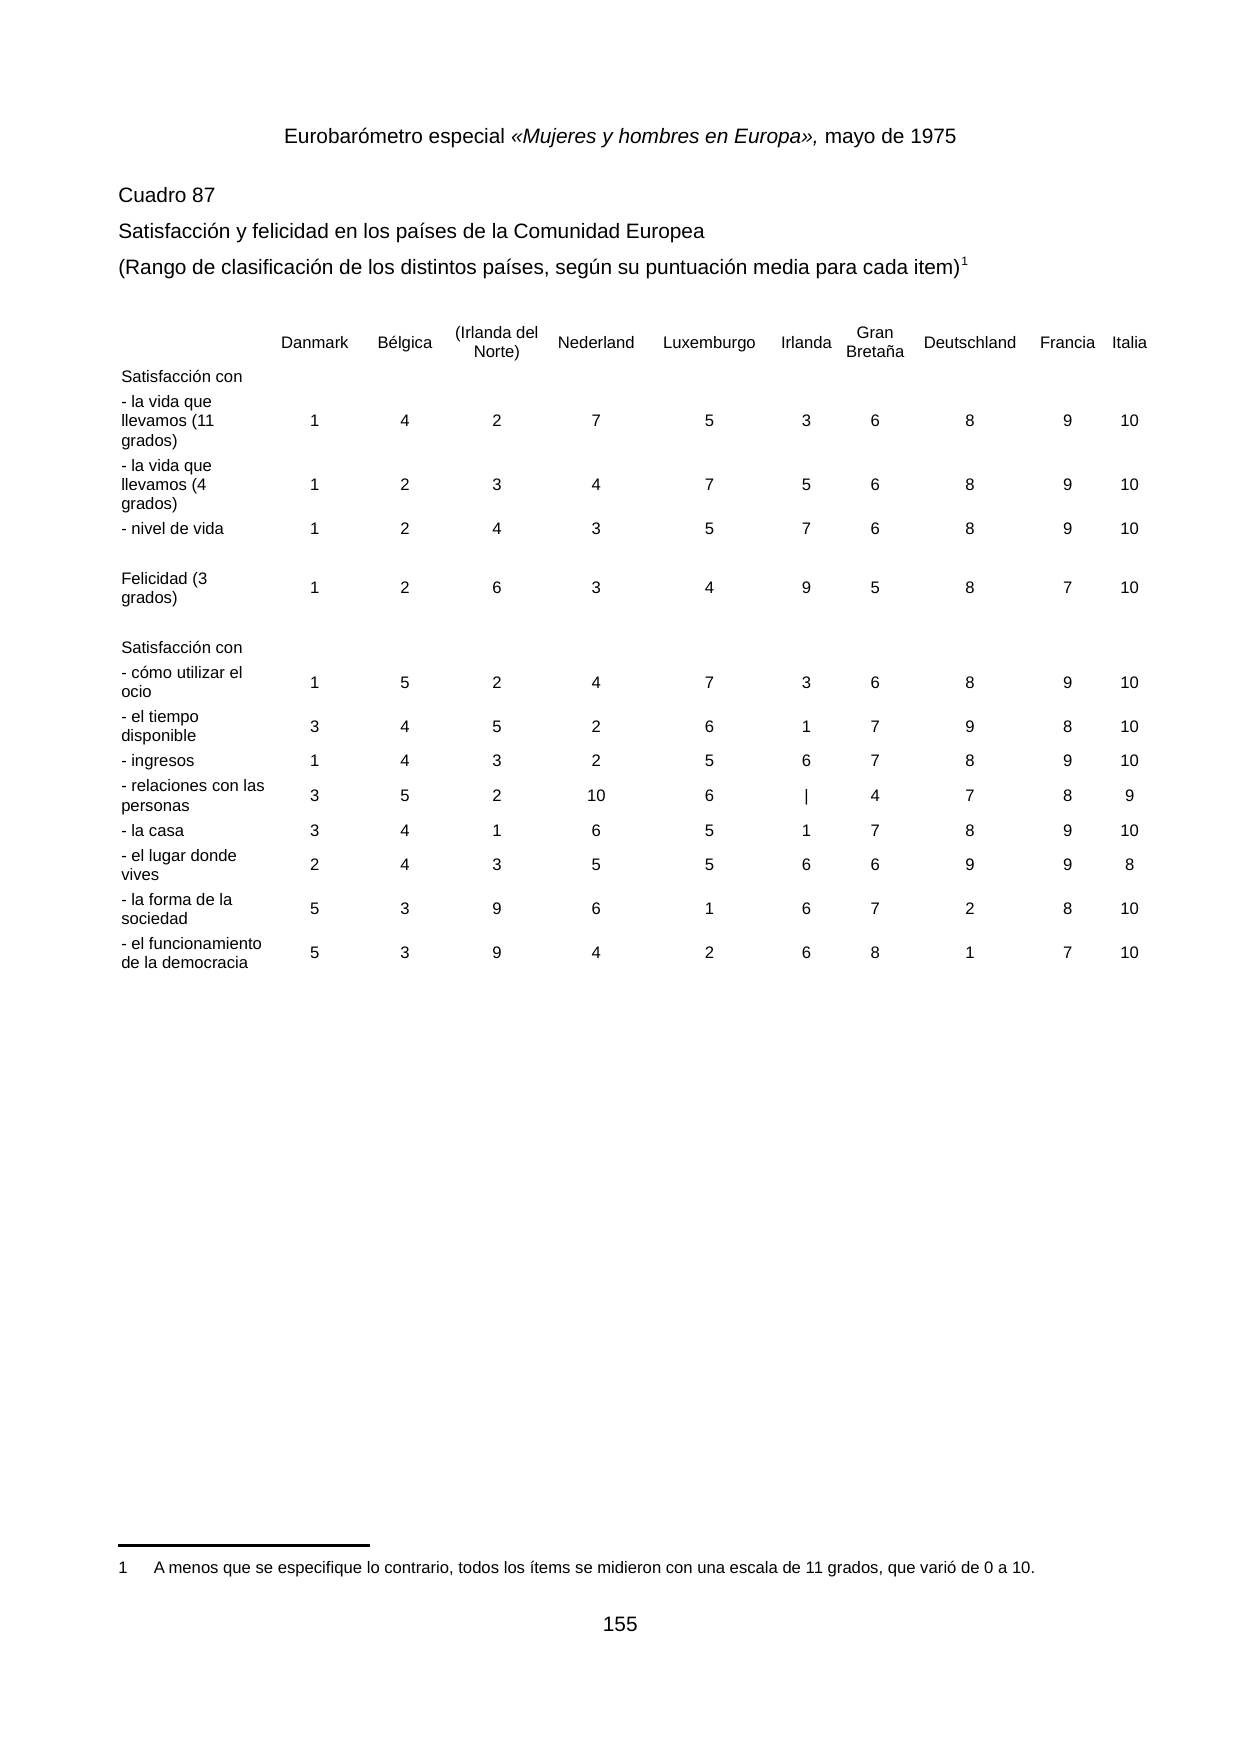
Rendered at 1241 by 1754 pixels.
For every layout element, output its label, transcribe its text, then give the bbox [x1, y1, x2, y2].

table_cell [908, 364, 1031, 389]
table_cell 7 [908, 773, 1031, 817]
table_header (Irlanda del Norte) [449, 320, 544, 364]
table_cell - el lugar donde vives [118, 843, 268, 887]
table_cell [1104, 364, 1155, 389]
table_cell [648, 635, 771, 660]
table_cell 2 [449, 389, 544, 452]
table_cell 1 [268, 566, 361, 610]
table_cell 8 [842, 931, 908, 975]
table_cell 8 [908, 453, 1031, 516]
table_header Gran Bretaña [842, 320, 908, 364]
table_cell 5 [648, 843, 771, 887]
table_cell 10 [1104, 931, 1155, 975]
table_cell 1 [449, 818, 544, 842]
table_cell 8 [908, 748, 1031, 773]
table_cell 1 [771, 704, 842, 748]
table_cell 10 [544, 773, 648, 817]
table_cell 10 [1104, 516, 1155, 541]
table_cell 6 [648, 773, 771, 817]
table_cell [1031, 635, 1104, 660]
table_cell 2 [361, 453, 449, 516]
table_cell [361, 610, 449, 635]
table_cell 8 [1031, 887, 1104, 931]
table_cell 9 [1031, 843, 1104, 887]
table_cell 10 [1104, 566, 1155, 610]
table_cell 4 [361, 818, 449, 842]
table_cell [268, 541, 361, 566]
table_cell 2 [449, 660, 544, 704]
table_cell [361, 635, 449, 660]
table_cell 8 [908, 516, 1031, 541]
table_cell 3 [544, 566, 648, 610]
table_cell 7 [648, 660, 771, 704]
table_cell 6 [842, 453, 908, 516]
text Cuadro 87 [118, 183, 1122, 207]
table_cell 9 [1031, 818, 1104, 842]
table_header Bélgica [361, 320, 449, 364]
table_cell 9 [908, 843, 1031, 887]
table_cell 2 [268, 843, 361, 887]
table_cell 9 [1031, 748, 1104, 773]
table_cell | [771, 773, 842, 817]
table_cell - la vida que llevamos (4 grados) [118, 453, 268, 516]
table_cell [1104, 635, 1155, 660]
table_cell - la vida que llevamos (11 grados) [118, 389, 268, 452]
table_header Deutschland [908, 320, 1031, 364]
table_cell 9 [449, 931, 544, 975]
table_cell 3 [771, 660, 842, 704]
table_cell - cómo utilizar el ocio [118, 660, 268, 704]
table_cell [544, 610, 648, 635]
table_cell 5 [648, 389, 771, 452]
table_cell 8 [908, 566, 1031, 610]
table_cell 2 [908, 887, 1031, 931]
table_cell 5 [771, 453, 842, 516]
table_cell [842, 635, 908, 660]
table_cell [544, 364, 648, 389]
table_cell 1 [908, 931, 1031, 975]
table_cell 6 [771, 887, 842, 931]
table_cell 8 [908, 660, 1031, 704]
table_cell [361, 364, 449, 389]
table_cell 1 [648, 887, 771, 931]
table_cell 4 [648, 566, 771, 610]
table_cell 7 [1031, 931, 1104, 975]
table_cell 10 [1104, 887, 1155, 931]
table_cell 1 [268, 516, 361, 541]
table_cell 4 [544, 660, 648, 704]
table_cell 10 [1104, 660, 1155, 704]
table_cell 6 [842, 516, 908, 541]
table_cell 2 [544, 748, 648, 773]
table_cell 10 [1104, 453, 1155, 516]
table_cell [1031, 610, 1104, 635]
table_cell [268, 364, 361, 389]
table_cell 6 [771, 843, 842, 887]
table_cell 3 [449, 453, 544, 516]
table_cell - el funcionamiento de la democracia [118, 931, 268, 975]
table_cell 2 [361, 516, 449, 541]
table_cell 7 [1031, 566, 1104, 610]
table_cell 5 [268, 887, 361, 931]
table_header Francia [1031, 320, 1104, 364]
text (Rango de clasificación de los distintos países, según su puntuación media para cada item) [118, 254, 1122, 278]
text Satisfacción y felicidad en los países de la Comunidad Europea [118, 219, 1122, 243]
table_cell [908, 610, 1031, 635]
table_cell [842, 610, 908, 635]
table_cell 4 [449, 516, 544, 541]
table_cell 6 [842, 660, 908, 704]
table_cell [842, 364, 908, 389]
table_cell 1 [268, 660, 361, 704]
table_header Luxemburgo [648, 320, 771, 364]
table_cell 5 [361, 660, 449, 704]
table_cell 1 [771, 818, 842, 842]
table_cell 4 [361, 704, 449, 748]
table_cell [268, 635, 361, 660]
table_cell [648, 610, 771, 635]
table_cell [449, 635, 544, 660]
table_cell [771, 610, 842, 635]
table_cell 8 [908, 818, 1031, 842]
table_cell 5 [544, 843, 648, 887]
table_cell 9 [1104, 773, 1155, 817]
table_cell 7 [842, 704, 908, 748]
table_cell Felicidad (3 grados) [118, 566, 268, 610]
table_cell 8 [1031, 773, 1104, 817]
table_cell [1031, 364, 1104, 389]
table_cell 3 [268, 773, 361, 817]
table_cell 7 [648, 453, 771, 516]
table_cell [908, 541, 1031, 566]
table_cell 6 [842, 389, 908, 452]
table_cell 1 [268, 453, 361, 516]
table_cell 6 [544, 887, 648, 931]
table_cell - el tiempo disponible [118, 704, 268, 748]
table_cell [648, 364, 771, 389]
table_cell 5 [648, 818, 771, 842]
table_header [118, 320, 268, 364]
table_cell [449, 610, 544, 635]
table_cell 3 [268, 704, 361, 748]
table_cell 3 [268, 818, 361, 842]
table_cell 6 [544, 818, 648, 842]
table_cell 7 [842, 887, 908, 931]
table_cell Satisfacción con [118, 635, 268, 660]
table_cell 9 [1031, 516, 1104, 541]
table_cell Satisfacción con [118, 364, 268, 389]
table_cell 5 [648, 748, 771, 773]
table_cell 10 [1104, 748, 1155, 773]
table_cell [449, 541, 544, 566]
table_cell 3 [544, 516, 648, 541]
table_cell 9 [449, 887, 544, 931]
table_cell 3 [771, 389, 842, 452]
table_cell 5 [268, 931, 361, 975]
table_cell 3 [449, 843, 544, 887]
table_cell 1 [268, 389, 361, 452]
table_header Italia [1104, 320, 1155, 364]
table_cell 9 [1031, 453, 1104, 516]
table_cell 7 [544, 389, 648, 452]
table_cell [1104, 541, 1155, 566]
table_cell 8 [1031, 704, 1104, 748]
table_cell [268, 610, 361, 635]
table_header Danmark [268, 320, 361, 364]
table_cell 6 [648, 704, 771, 748]
table_cell - la casa [118, 818, 268, 842]
table_cell 9 [1031, 389, 1104, 452]
table_header Irlanda [771, 320, 842, 364]
table_cell - relaciones con las personas [118, 773, 268, 817]
table_cell [771, 635, 842, 660]
table_cell 5 [842, 566, 908, 610]
table_cell - la forma de la sociedad [118, 887, 268, 931]
table_cell 7 [842, 748, 908, 773]
table_cell [361, 541, 449, 566]
table_cell [1104, 610, 1155, 635]
table_cell 10 [1104, 818, 1155, 842]
table_cell 8 [908, 389, 1031, 452]
table_cell 4 [361, 748, 449, 773]
table_cell 2 [361, 566, 449, 610]
table_cell 3 [361, 887, 449, 931]
table_cell 10 [1104, 389, 1155, 452]
table_cell [118, 610, 268, 635]
table_cell [544, 541, 648, 566]
table_cell 2 [544, 704, 648, 748]
table_cell 2 [449, 773, 544, 817]
table_cell [449, 364, 544, 389]
text A menos que se especifique lo contrario, todos los ítems se midieron con una escala de 11 grados, que varió de 0 a 10. [118, 1557, 1122, 1577]
table_header Nederland [544, 320, 648, 364]
table_cell 1 [268, 748, 361, 773]
table_cell 5 [648, 516, 771, 541]
table_cell 6 [771, 931, 842, 975]
table_cell [118, 541, 268, 566]
table_cell 5 [361, 773, 449, 817]
table_cell 6 [449, 566, 544, 610]
table_cell 3 [361, 931, 449, 975]
table_cell 9 [908, 704, 1031, 748]
table_cell 8 [1104, 843, 1155, 887]
table_cell 5 [449, 704, 544, 748]
table_cell [544, 635, 648, 660]
table_cell 6 [842, 843, 908, 887]
table_cell 4 [361, 389, 449, 452]
table_cell 10 [1104, 704, 1155, 748]
table_cell 3 [449, 748, 544, 773]
table_cell [908, 635, 1031, 660]
table_cell 7 [771, 516, 842, 541]
table_cell - ingresos [118, 748, 268, 773]
table_cell 4 [842, 773, 908, 817]
table_cell [648, 541, 771, 566]
table_cell [842, 541, 908, 566]
table_cell 7 [842, 818, 908, 842]
table_cell 9 [1031, 660, 1104, 704]
table_cell - nivel de vida [118, 516, 268, 541]
table_cell [771, 364, 842, 389]
table_cell [771, 541, 842, 566]
table_cell 2 [648, 931, 771, 975]
table_cell 9 [771, 566, 842, 610]
table_cell 4 [544, 931, 648, 975]
table_cell [1031, 541, 1104, 566]
table_cell 4 [544, 453, 648, 516]
table_cell 6 [771, 748, 842, 773]
table_cell 4 [361, 843, 449, 887]
